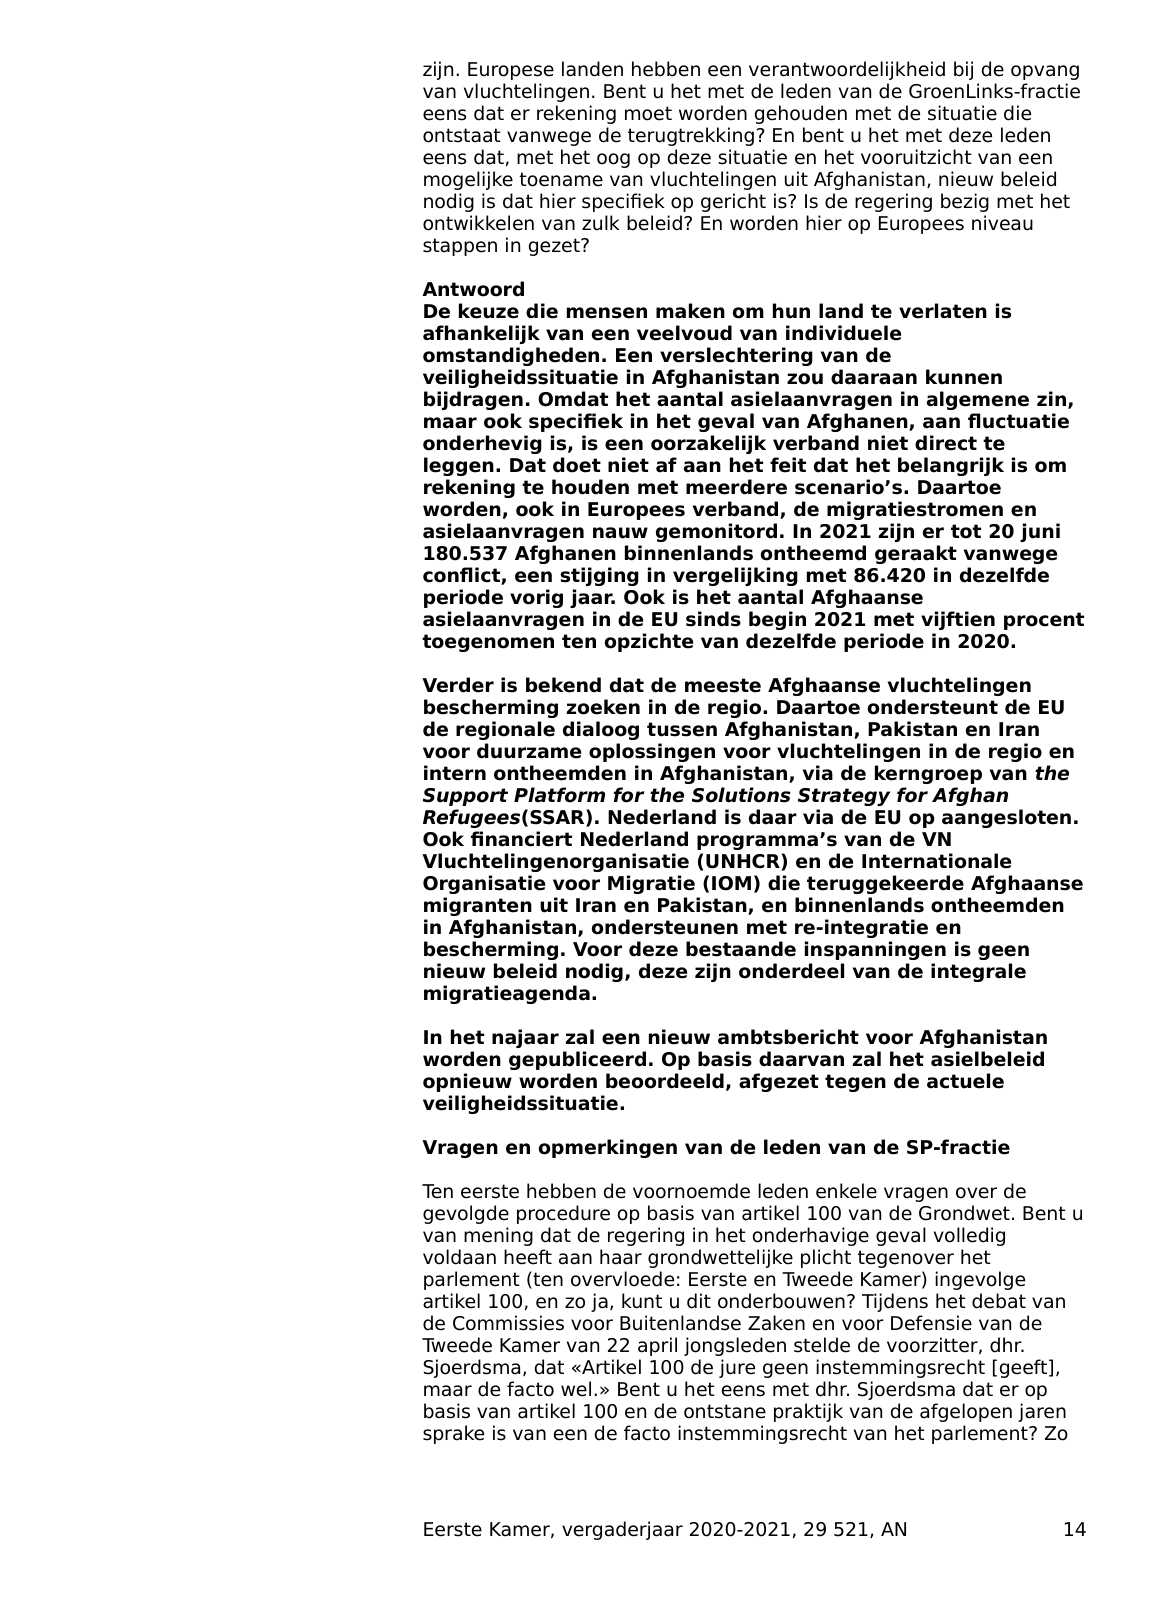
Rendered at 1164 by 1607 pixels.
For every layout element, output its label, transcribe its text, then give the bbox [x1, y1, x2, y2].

text Ten eerste hebben de voornoemde leden enkele vragen over de gevolgde procedure op basis van artikel 100 van de Grondwet. Bent u van mening dat de regering in het onderhavige geval volledig voldaan heeft aan haar grondwettelijke plicht tegenover het parlement (ten overvloede: Eerste en Tweede Kamer) ingevolge artikel 100, en zo ja, kunt u dit onderbouwen? Tijdens het debat van de Commissies voor Buitenlandse Zaken en voor Defensie van de Tweede Kamer van 22 april jongsleden stelde de voorzitter, dhr. Sjoerdsma, dat «Artikel 100 de jure geen instemmingsrecht [geeft], maar de facto wel.» Bent u het eens met dhr. Sjoerdsma dat er op basis van artikel 100 en de ontstane praktijk van de afgelopen jaren sprake is van een de facto instemmingsrecht van het parlement? Zo [422, 1181, 1087, 1445]
subtitle Vragen en opmerkingen van de leden van de SP-fractie [422, 1137, 1087, 1159]
text Antwoord [422, 279, 1087, 301]
text De keuze die mensen maken om hun land te verlaten is afhankelijk van een veelvoud van individuele omstandigheden. Een verslechtering van de veiligheidssituatie in Afghanistan zou daaraan kunnen bijdragen. Omdat het aantal asielaanvragen in algemene zin, maar ook specifiek in het geval van Afghanen, aan fluctuatie onderhevig is, is een oorzakelijk verband niet direct te leggen. Dat doet niet af aan het feit dat het belangrijk is om rekening te houden met meerdere scenario’s. Daartoe worden, ook in Europees verband, de migratiestromen en asielaanvragen nauw gemonitord. In 2021 zijn er tot 20 juni 180.537 Afghanen binnenlands ontheemd geraakt vanwege conflict, een stijging in vergelijking met 86.420 in dezelfde periode vorig jaar. Ook is het aantal Afghaanse asielaanvragen in de EU sinds begin 2021 met vijftien procent toegenomen ten opzichte van dezelfde periode in 2020. [422, 301, 1087, 653]
text In het najaar zal een nieuw ambtsbericht voor Afghanistan worden gepubliceerd. Op basis daarvan zal het asielbeleid opnieuw worden beoordeeld, afgezet tegen de actuele veiligheidssituatie. [422, 1027, 1087, 1115]
text Verder is bekend dat de meeste Afghaanse vluchtelingen bescherming zoeken in de regio. Daartoe ondersteunt de EU de regionale dialoog tussen Afghanistan, Pakistan en Iran voor duurzame oplossingen voor vluchtelingen in de regio en intern ontheemden in Afghanistan, via de kerngroep van the Support Platform for the Solutions Strategy for Afghan Refugees(SSAR). Nederland is daar via de EU op aangesloten. Ook financiert Nederland programma’s van de VN Vluchtelingenorganisatie (UNHCR) en de Internationale Organisatie voor Migratie (IOM) die teruggekeerde Afghaanse migranten uit Iran en Pakistan, en binnenlands ontheemden in Afghanistan, ondersteunen met re-integratie en bescherming. Voor deze bestaande inspanningen is geen nieuw beleid nodig, deze zijn onderdeel van de integrale migratieagenda. [422, 675, 1087, 1004]
text zijn. Europese landen hebben een verantwoordelijkheid bij de opvang van vluchtelingen. Bent u het met de leden van de GroenLinks-fractie eens dat er rekening moet worden gehouden met de situatie die ontstaat vanwege de terugtrekking? En bent u het met deze leden eens dat, met het oog op deze situatie en het vooruitzicht van een mogelijke toename van vluchtelingen uit Afghanistan, nieuw beleid nodig is dat hier specifiek op gericht is? Is de regering bezig met het ontwikkelen van zulk beleid? En worden hier op Europees niveau stappen in gezet? [422, 59, 1087, 257]
